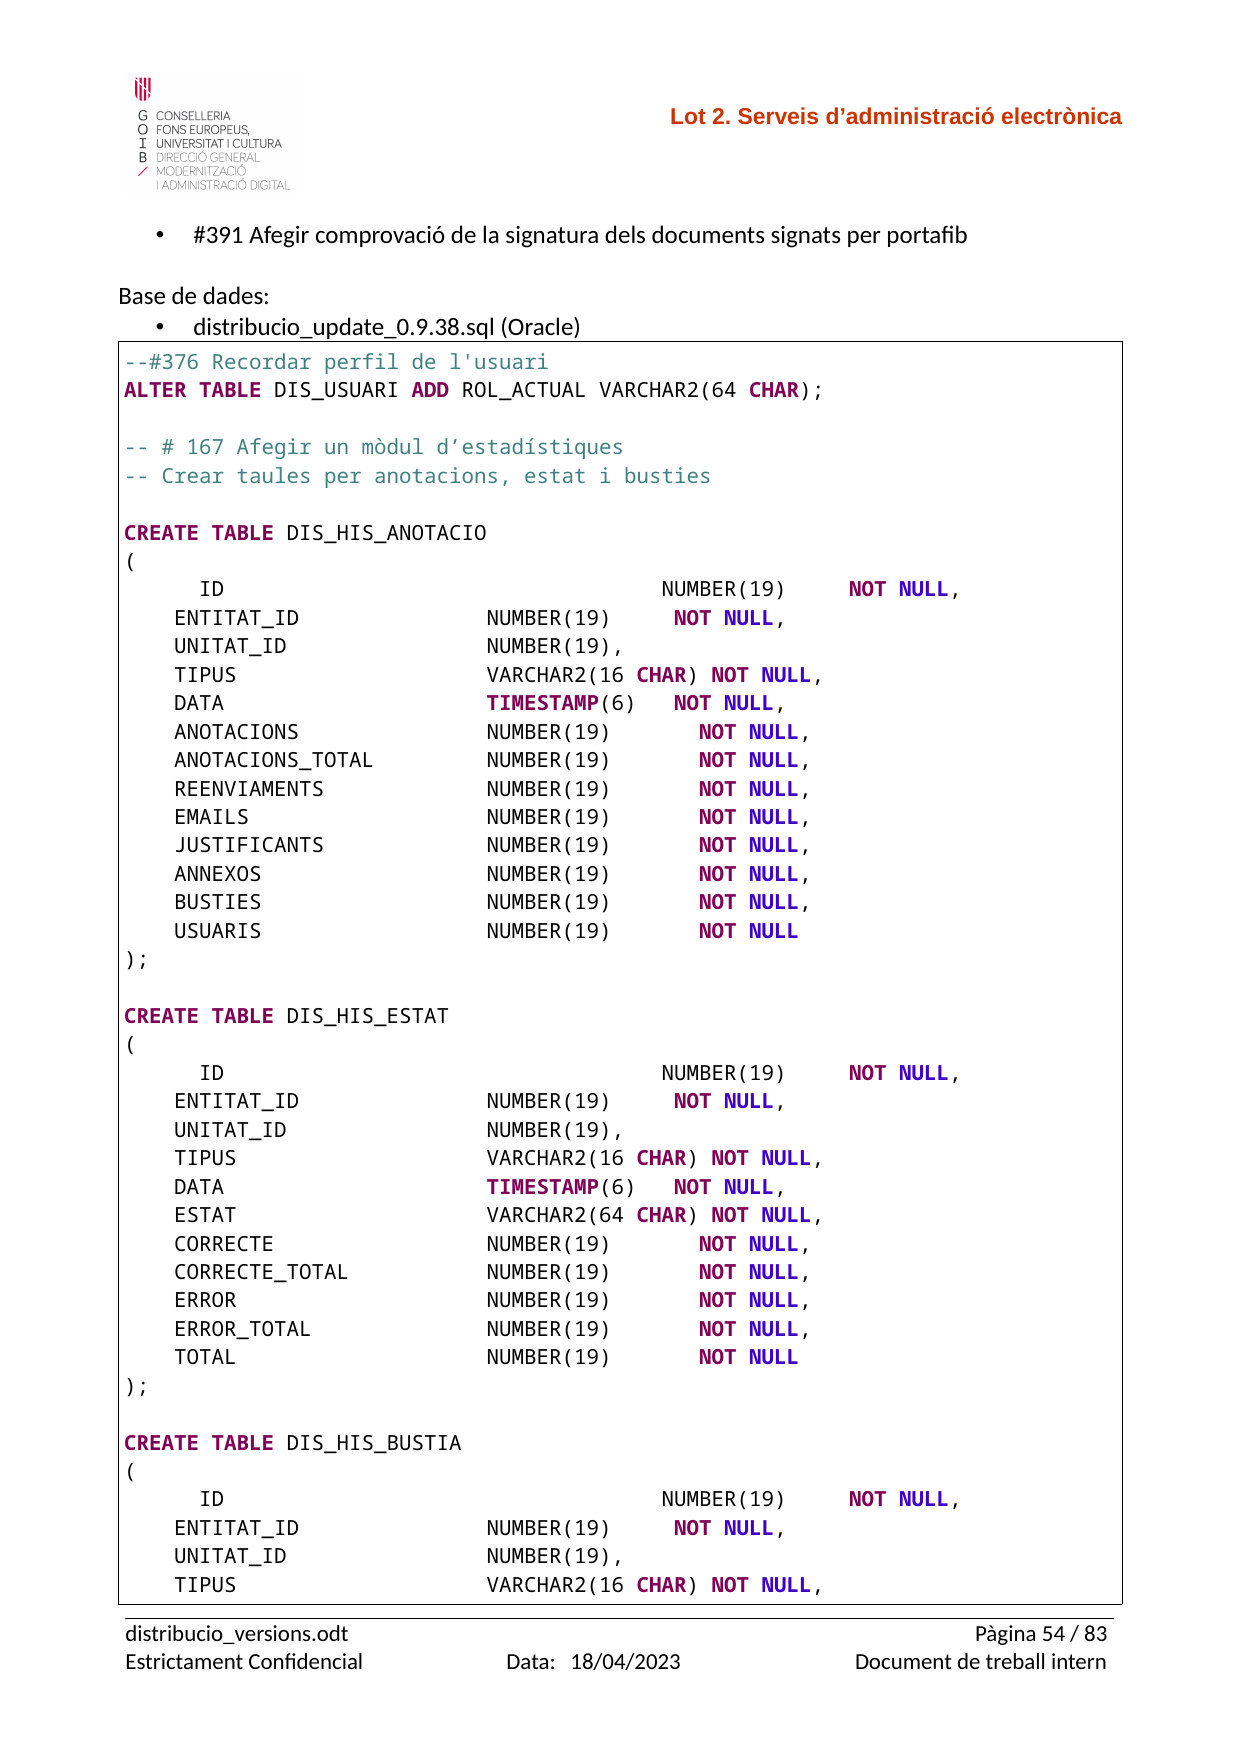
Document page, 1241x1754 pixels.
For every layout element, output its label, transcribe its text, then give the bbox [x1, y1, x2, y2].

text Base de dades: [118, 280, 1122, 311]
list #391 Afegir comprovació de la signatura dels documents signats per portafib [156, 219, 1122, 250]
picture [126, 70, 299, 197]
table_header --#376 Recordar perfil de l'usuari ALTER TABLE DIS_USUARI ADD ROL_ACTUAL VARCHAR2(64 CHAR); -- # 167 Afegir un mòdul d’estadístiques -- Crear taules per anotacions, estat i busties CREATE TABLE DIS_HIS_ANOTACIO ( ID NUMBER(19) NOT NULL, ENTITAT_ID NUMBER(19) NOT NULL, UNITAT_ID NUMBER(19), TIPUS VARCHAR2(16 CHAR) NOT NULL, DATA TIMESTAMP(6) NOT NULL, ANOTACIONS NUMBER(19) NOT NULL, ANOTACIONS_TOTAL NUMBER(19) NOT NULL, REENVIAMENTS NUMBER(19) NOT NULL, EMAILS NUMBER(19) NOT NULL, JUSTIFICANTS NUMBER(19) NOT NULL, ANNEXOS NUMBER(19) NOT NULL, BUSTIES NUMBER(19) NOT NULL, USUARIS NUMBER(19) NOT NULL ); CREATE TABLE DIS_HIS_ESTAT ( ID NUMBER(19) NOT NULL, ENTITAT_ID NUMBER(19) NOT NULL, UNITAT_ID NUMBER(19), TIPUS VARCHAR2(16 CHAR) NOT NULL, DATA TIMESTAMP(6) NOT NULL, ESTAT VARCHAR2(64 CHAR) NOT NULL, CORRECTE NUMBER(19) NOT NULL, CORRECTE_TOTAL NUMBER(19) NOT NULL, ERROR NUMBER(19) NOT NULL, ERROR_TOTAL NUMBER(19) NOT NULL, TOTAL NUMBER(19) NOT NULL ); CREATE TABLE DIS_HIS_BUSTIA ( ID NUMBER(19) NOT NULL, ENTITAT_ID NUMBER(19) NOT NULL, UNITAT_ID NUMBER(19), TIPUS VARCHAR2(16 CHAR) NOT NULL, [119, 342, 1122, 1604]
list distribucio_update_0.9.38.sql (Oracle) [156, 311, 1122, 341]
